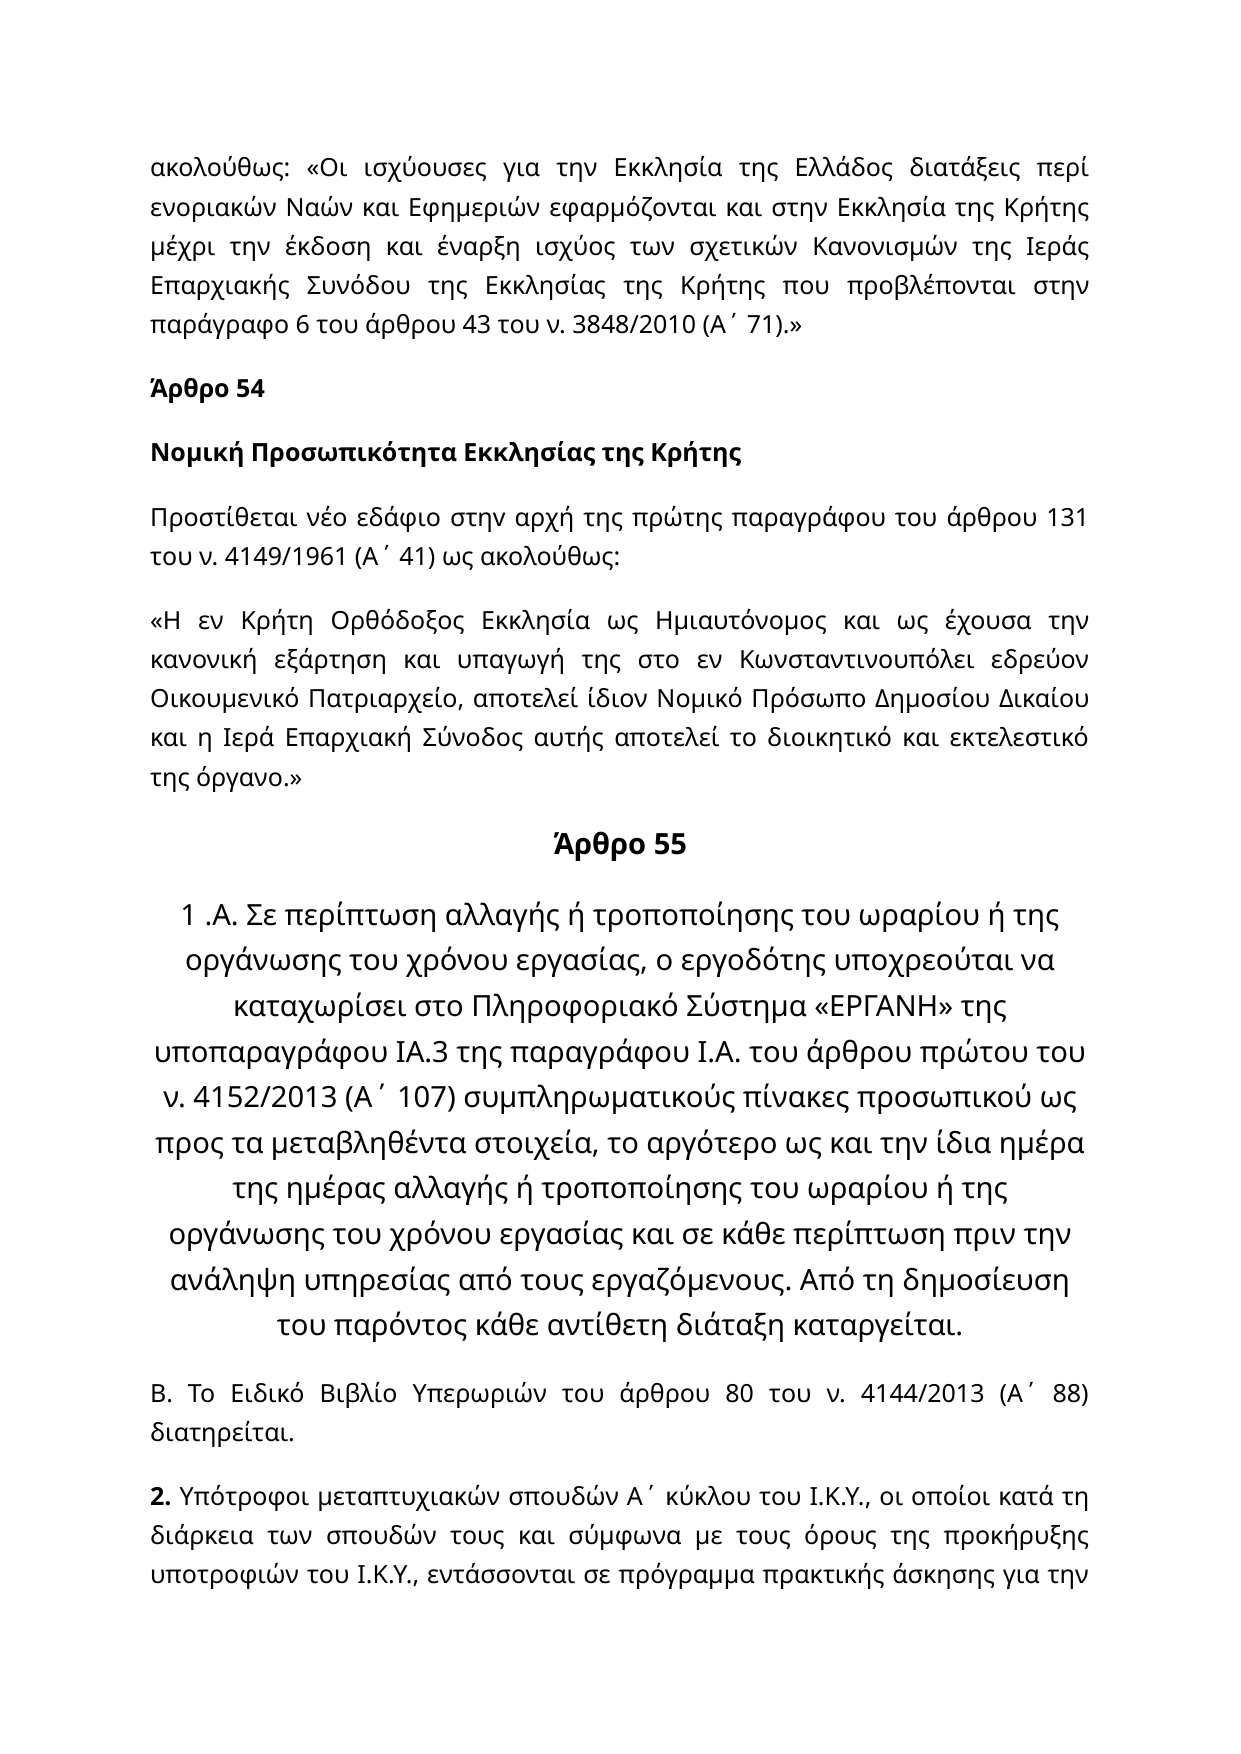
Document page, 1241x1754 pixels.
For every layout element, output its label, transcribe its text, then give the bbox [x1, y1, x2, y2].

subtitle Άρθρο 55 [150, 823, 1090, 863]
text 2. Υπότροφοι μεταπτυχιακών σπουδών Α΄ κύκλου του Ι.Κ.Υ., οι οποίοι κατά τη διάρκεια των σπουδών τους και σύμφωνα με τους όρους της προκήρυξης υποτροφιών του Ι.Κ.Υ., εντάσσονται σε πρόγραμμα πρακτικής άσκησης για την [150, 1478, 1090, 1591]
text ακολούθως: «Οι ισχύουσες για την Εκκλησία της Ελλάδος διατάξεις περί ενοριακών Ναών και Εφημεριών εφαρμόζονται και στην Εκκλησία της Κρήτης μέχρι την έκδοση και έναρξη ισχύος των σχετικών Κανονισμών της Ιεράς Επαρχιακής Συνόδου της Εκκλησίας της Κρήτης που προβλέπονται στην παράγραφο 6 του άρθρου 43 του ν. 3848/2010 (Α΄ 71).» [150, 150, 1090, 341]
text Β. Το Ειδικό Βιβλίο Υπερωριών του άρθρου 80 του ν. 4144/2013 (Α΄ 88) διατηρείται. [150, 1375, 1090, 1448]
text Νομική Προσωπικότητα Εκκλησίας της Κρήτης [150, 435, 1090, 469]
text «Η εν Κρήτη Ορθόδοξος Εκκλησία ως Ημιαυτόνομος και ως έχουσα την κανονική εξάρτηση και υπαγωγή της στο εν Κωνσταντινουπόλει εδρεύον Οικουμενικό Πατριαρχείο, αποτελεί ίδιον Νομικό Πρόσωπο Δημοσίου Δικαίου και η Ιερά Επαρχιακή Σύνοδος αυτής αποτελεί το διοικητικό και εκτελεστικό της όργανο.» [150, 602, 1090, 793]
subtitle 1 .Α. Σε περίπτωση αλλαγής ή τροποποίησης του ωραρίου ή της οργάνωσης του χρόνου εργασίας, ο εργοδότης υποχρεούται να καταχωρίσει στο Πληροφοριακό Σύστημα «ΕΡΓΑΝΗ» της υποπαραγράφου ΙΑ.3 της παραγράφου Ι.Α. του άρθρου πρώτου του ν. 4152/2013 (Α΄ 107) συμπληρωματικούς πίνακες προσωπικού ως προς τα μεταβληθέντα στοιχεία, το αργότερο ως και την ίδια ημέρα της ημέρας αλλαγής ή τροποποίησης του ωραρίου ή της οργάνωσης του χρόνου εργασίας και σε κάθε περίπτωση πριν την ανάληψη υπηρεσίας από τους εργαζόμενους. Από τη δημοσίευση του παρόντος κάθε αντίθετη διάταξη καταργείται. [150, 894, 1090, 1344]
text Προστίθεται νέο εδάφιο στηv αρχή της πρώτης παραγράφου του άρθρου 131 του ν. 4149/1961 (Α΄ 41) ως ακολούθως: [150, 499, 1090, 572]
text Άρθρο 54 [150, 371, 1090, 405]
